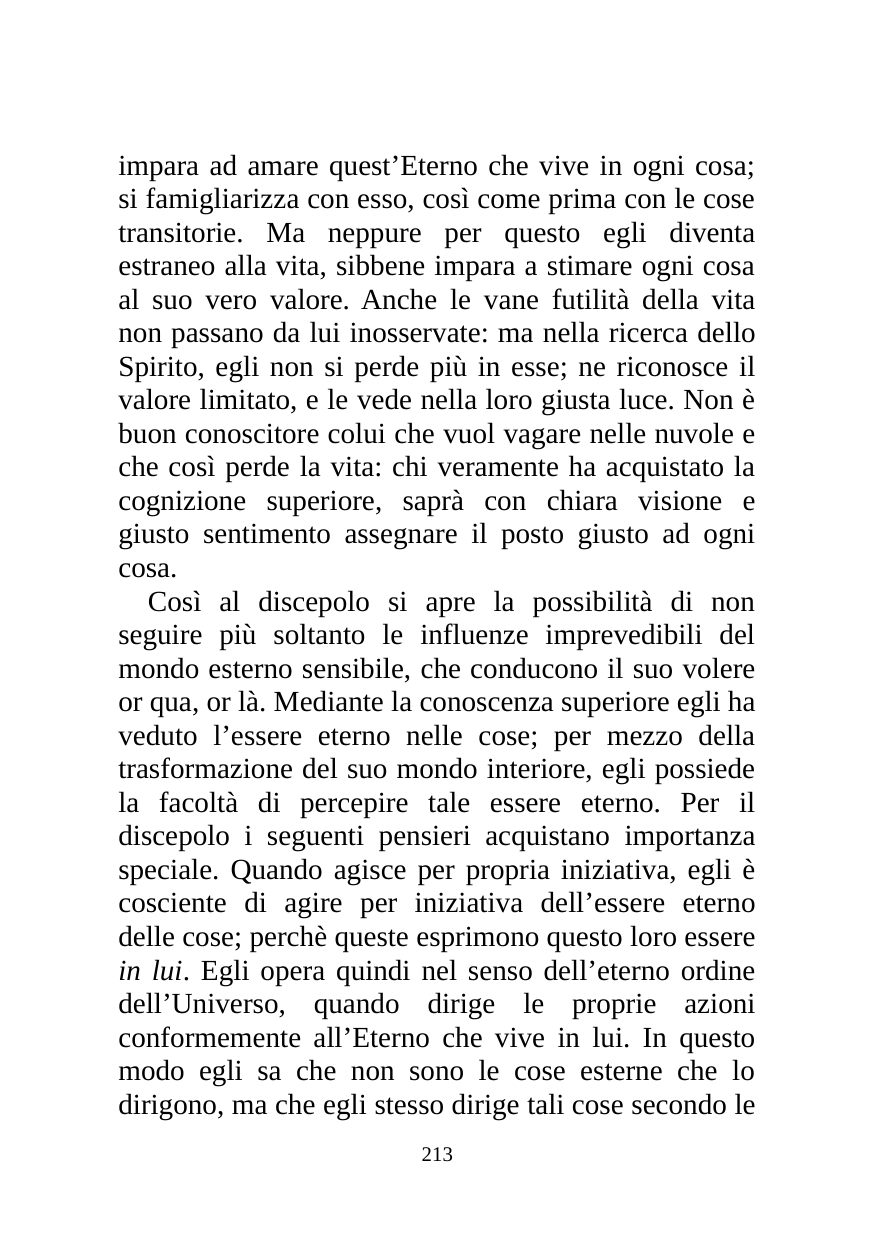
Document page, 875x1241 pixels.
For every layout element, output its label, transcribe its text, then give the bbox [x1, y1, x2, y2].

text impara ad amare quest’Eterno che vive in ogni cosa; si famigliarizza con esso, così come prima con le cose transitorie. Ma neppure per questo egli diventa estraneo alla vita, sibbene impara a stimare ogni cosa al suo vero valore. Anche le vane futilità della vita non passano da lui inosservate: ma nella ricerca dello Spirito, egli non si perde più in esse; ne riconosce il valore limitato, e le vede nella loro giusta luce. Non è buon conoscitore colui che vuol vagare nelle nuvole e che così perde la vita: chi veramente ha acquistato la cognizione superiore, saprà con chiara visione e giusto sentimento assegnare il posto giusto ad ogni cosa. [118, 148, 756, 584]
text Così al discepolo si apre la possibilità di non seguire più soltanto le influenze imprevedibili del mondo esterno sensibile, che conducono il suo volere or qua, or là. Mediante la conoscenza superiore egli ha veduto l’essere eterno nelle cose; per mezzo della trasformazione del suo mondo interiore, egli possiede la facoltà di percepire tale essere eterno. Per il discepolo i seguenti pensieri acquistano importanza speciale. Quando agisce per propria iniziativa, egli è cosciente di agire per iniziativa dell’essere eterno delle cose; perchè queste esprimono questo loro essere in lui. Egli opera quindi nel senso dell’eterno ordine dell’Universo, quando dirige le proprie azioni conformemente all’Eterno che vive in lui. In questo modo egli sa che non sono le cose esterne che lo dirigono, ma che egli stesso dirige tali cose secondo le [118, 584, 756, 1120]
